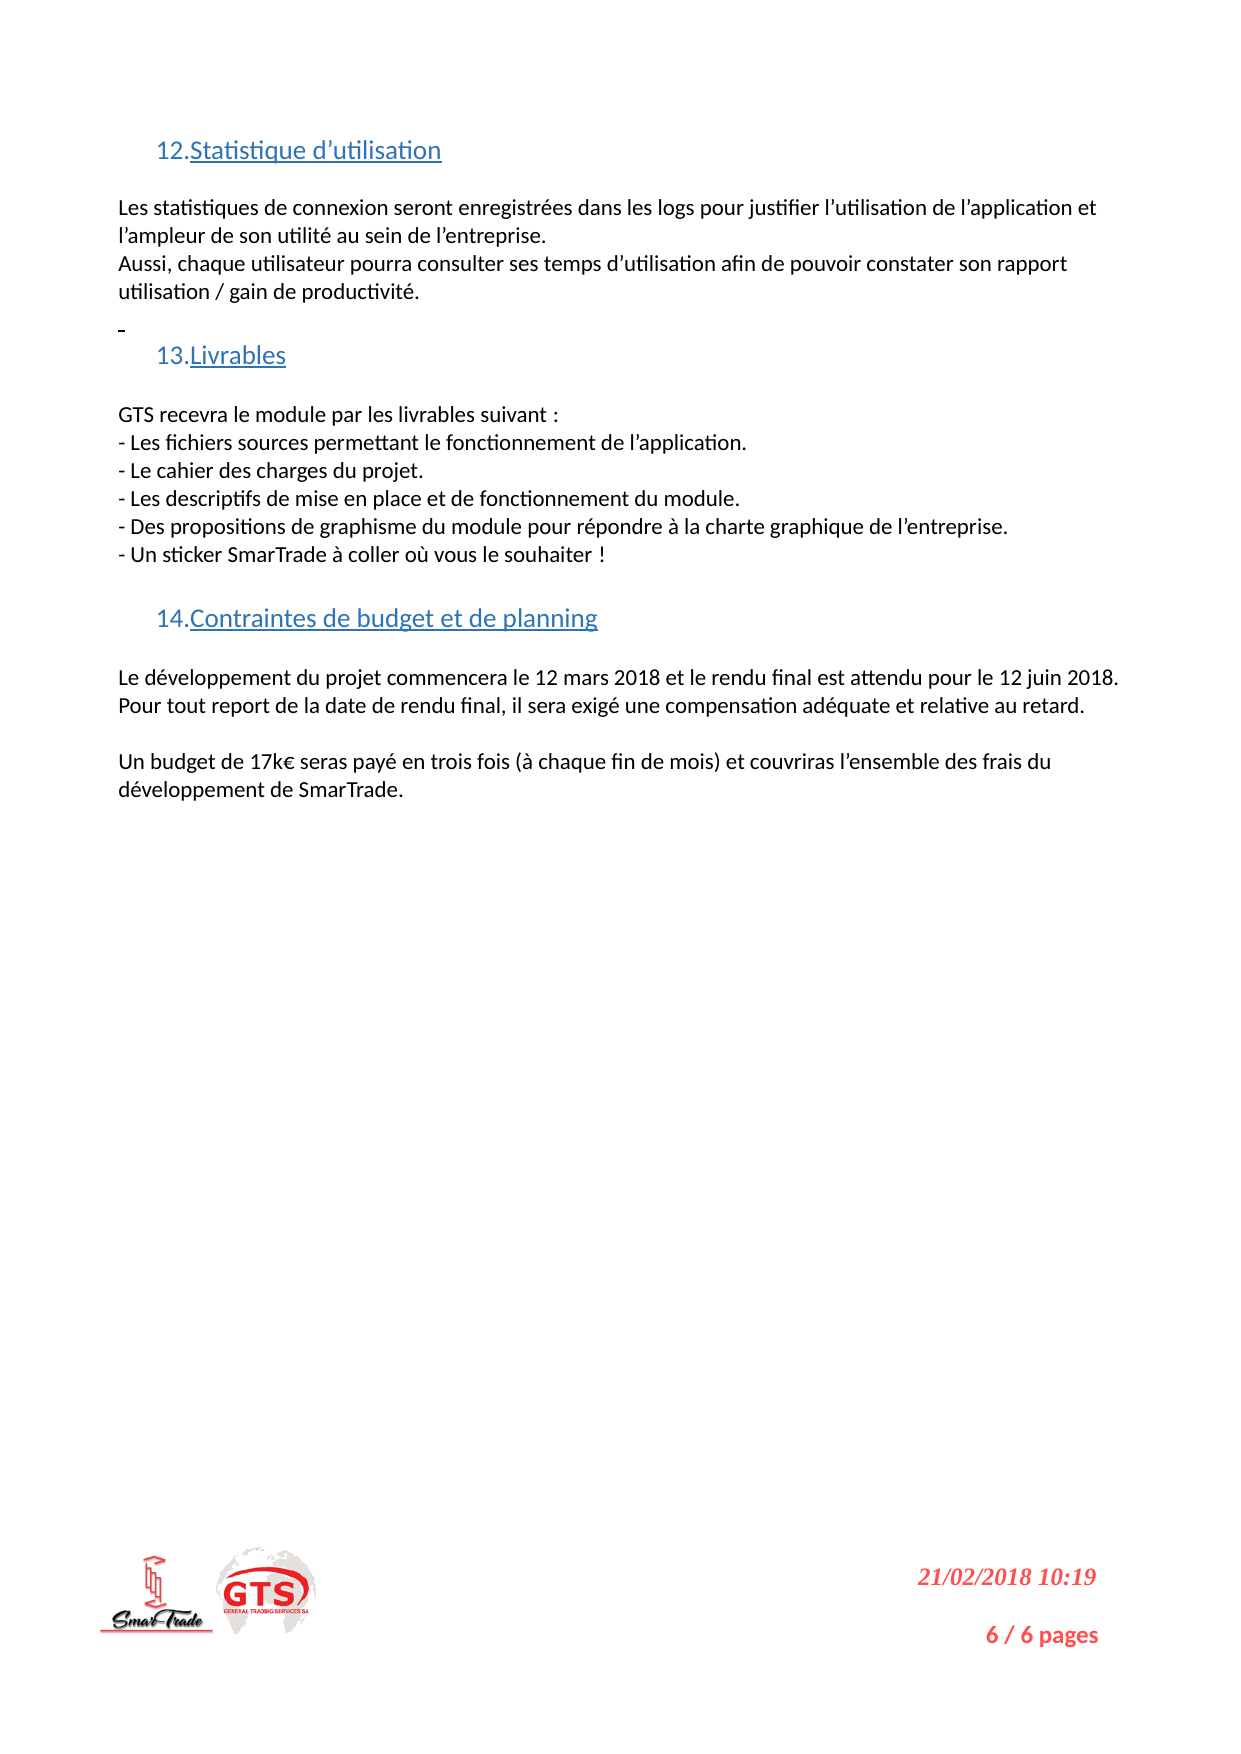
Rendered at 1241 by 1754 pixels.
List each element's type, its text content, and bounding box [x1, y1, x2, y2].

text - Le cahier des charges du projet. [118, 456, 1122, 484]
text - Les descriptifs de mise en place et de fonctionnement du module. [118, 484, 1122, 512]
text Le développement du projet commencera le 12 mars 2018 et le rendu final est attendu pour le 12 juin 2018. [118, 663, 1122, 691]
text Aussi, chaque utilisateur pourra consulter ses temps d’utilisation afin de pouvoir constater son rapport utilisation / gain de productivité. [118, 249, 1122, 305]
list Statistique d’utilisation [156, 133, 1122, 166]
text - Les fichiers sources permettant le fonctionnement de l’application. [118, 428, 1122, 456]
text Les statistiques de connexion seront enregistrées dans les logs pour justifier l’utilisation de l’application et l’ampleur de son utilité au sein de l’entreprise. [118, 193, 1122, 249]
list Contraintes de budget et de planning [156, 601, 1122, 634]
text - Un sticker SmarTrade à coller où vous le souhaiter ! [118, 540, 1122, 568]
text - Des propositions de graphisme du module pour répondre à la charte graphique de l’entreprise. [118, 512, 1122, 540]
text GTS recevra le module par les livrables suivant : [118, 400, 1122, 428]
text Un budget de 17k€ seras payé en trois fois (à chaque fin de mois) et couvriras l’ensemble des frais du développement de SmarTrade. [118, 747, 1122, 803]
list Livrables [156, 338, 1122, 371]
text Pour tout report de la date de rendu final, il sera exigé une compensation adéquate et relative au retard. [118, 691, 1122, 719]
